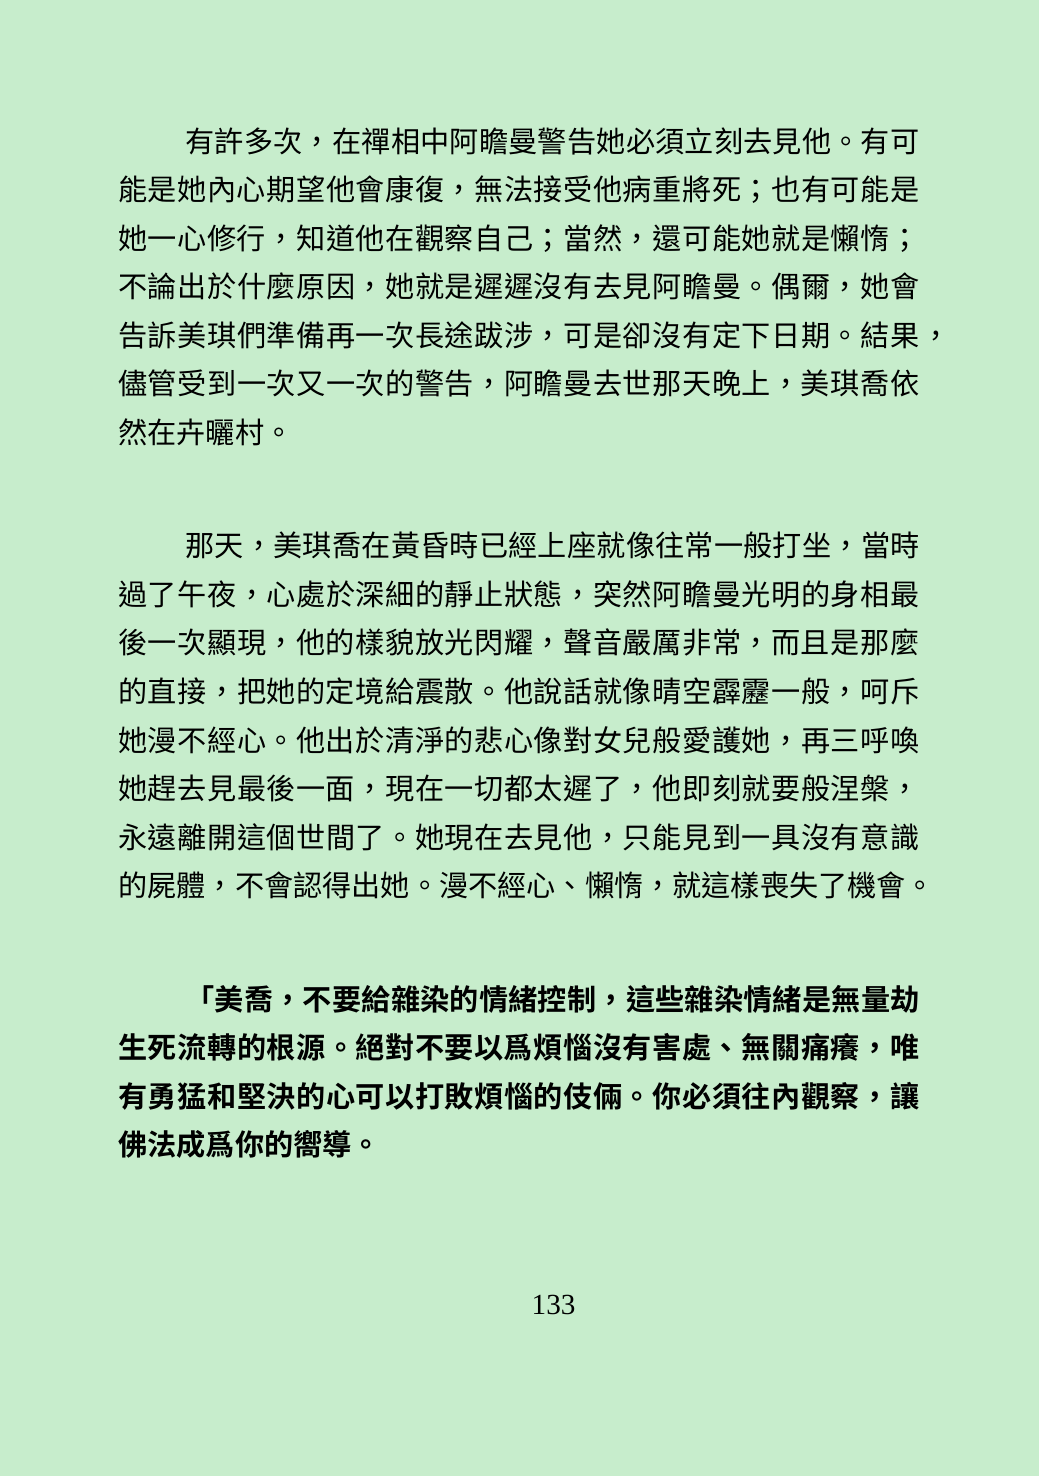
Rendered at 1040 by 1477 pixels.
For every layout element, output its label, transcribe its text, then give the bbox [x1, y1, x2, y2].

text 「美喬，不要給雜染的情緒控制，這些雜染情緒是無量劫生死流轉的根源。絕對不要以爲煩惱沒有害處、無關痛癢，唯有勇猛和堅決的心可以打敗煩惱的伎倆。你必須往內觀察，讓佛法成爲你的嚮導。 [118, 976, 921, 1164]
text 那天，美琪喬在黃昏時已經上座就像往常一般打坐，當時過了午夜，心處於深細的靜止狀態，突然阿瞻曼光明的身相最後一次顯現，他的樣貌放光閃耀，聲音嚴厲非常，而且是那麼的直接，把她的定境給震散。他說話就像晴空霹靂一般，呵斥她漫不經心。他出於清淨的悲心像對女兒般愛護她，再三呼喚她趕去見最後一面，現在一切都太遲了，他即刻就要般涅槃，永遠離開這個世間了。她現在去見他，只能見到一具沒有意識的屍體，不會認得出她。漫不經心、懶惰，就這樣喪失了機會。 [118, 523, 921, 905]
text 有許多次，在禪相中阿瞻曼警告她必須立刻去見他。有可能是她內心期望他會康復，無法接受他病重將死；也有可能是她一心修行，知道他在觀察自己；當然，還可能她就是懶惰；不論出於什麼原因，她就是遲遲沒有去見阿瞻曼。偶爾，她會告訴美琪們準備再一次長途跋涉，可是卻沒有定下日期。結果，儘管受到一次又一次的警告，阿瞻曼去世那天晚上，美琪喬依然在卉曬村。 [118, 118, 921, 452]
